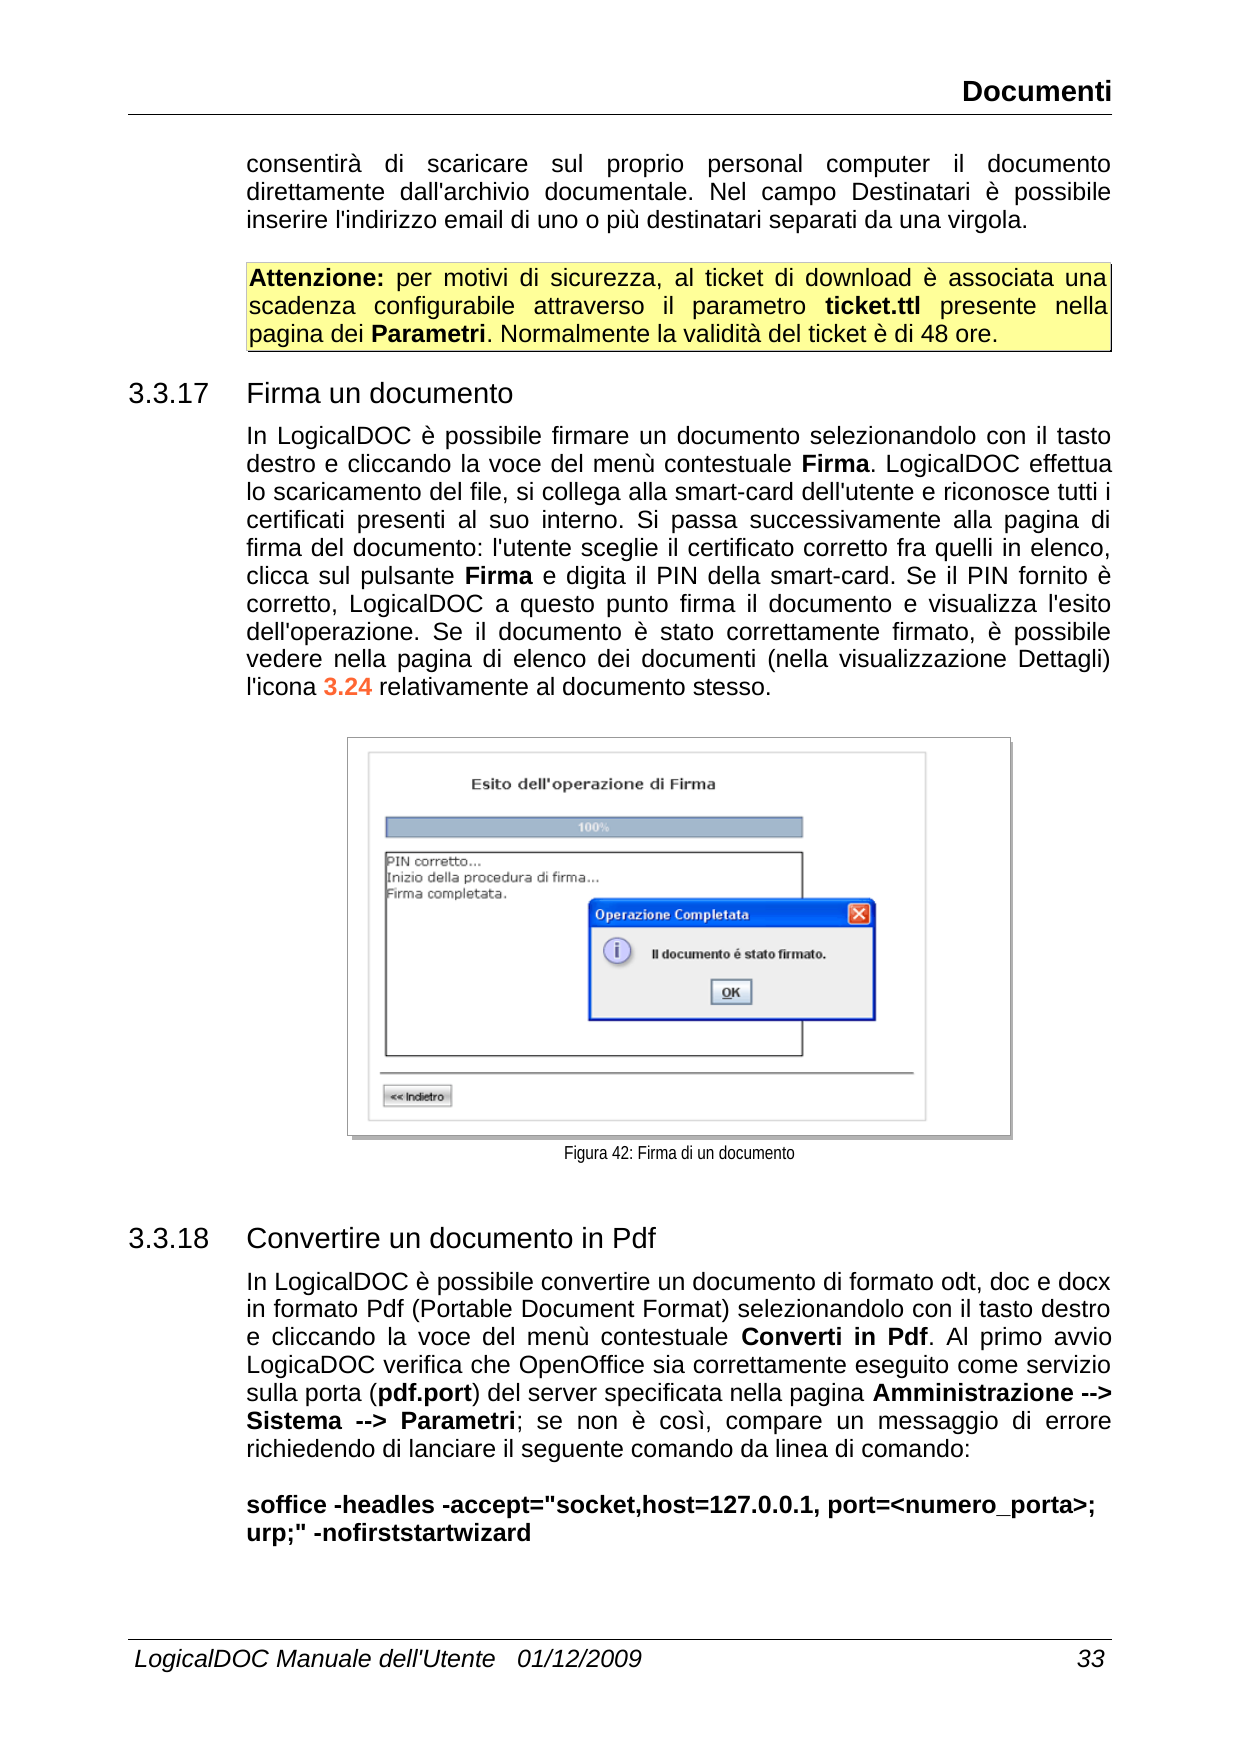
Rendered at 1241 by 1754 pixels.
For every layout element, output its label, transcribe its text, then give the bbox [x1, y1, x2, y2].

subtitle Convertire un documento in Pdf [128, 1222, 1112, 1255]
text In LogicalDOC è possibile convertire un documento di formato odt, doc e docx in formato Pdf (Portable Document Format) selezionandolo con il tasto destro e cliccando la voce del menù contestuale Converti in Pdf. Al primo avvio LogicaDOC verifica che OpenOffice sia correttamente eseguito come servizio sulla porta (pdf.port) del server specificata nella pagina Amministrazione --> Sistema --> Parametri; se non è così, compare un messaggio di errore richiedendo di lanciare il seguente comando da linea di comando: [246, 1267, 1112, 1463]
text Figura 42: Firma di un documento [347, 1136, 1012, 1162]
text In LogicalDOC è possibile firmare un documento selezionandolo con il tasto destro e cliccando la voce del menù contestuale Firma. LogicalDOC effettua lo scaricamento del file, si collega alla smart-card dell'utente e riconosce tutti i certificati presenti al suo interno. Si passa successivamente alla pagina di firma del documento: l'utente sceglie il certificato corretto fra quelli in elenco, clicca sul pulsante Firma e digita il PIN della smart-card. Se il PIN fornito è corretto, LogicalDOC a questo punto firma il documento e visualizza l'esito dell'operazione. Se il documento è stato correttamente firmato, è possibile vedere nella pagina di elenco dei documenti (nella visualizzazione Dettagli) l'icona 3.24 relativamente al documento stesso. [246, 422, 1112, 701]
text soffice -headles -accept="socket,host=127.0.0.1, port=<numero_porta>; urp;" -nofirststartwizard [246, 1463, 1112, 1547]
text consentirà di scaricare sul proprio personal computer il documento direttamente dall'archivio documentale. Nel campo Destinatari è possibile inserire l'indirizzo email di uno o più destinatari separati da una virgola. [246, 150, 1112, 234]
text Attenzione: per motivi di sicurezza, al ticket di download è associata una scadenza configurabile attraverso il parametro ticket.ttl presente nella pagina dei Parametri. Normalmente la validità del ticket è di 48 ore. [247, 263, 1110, 350]
subtitle Firma un documento [128, 377, 1112, 409]
